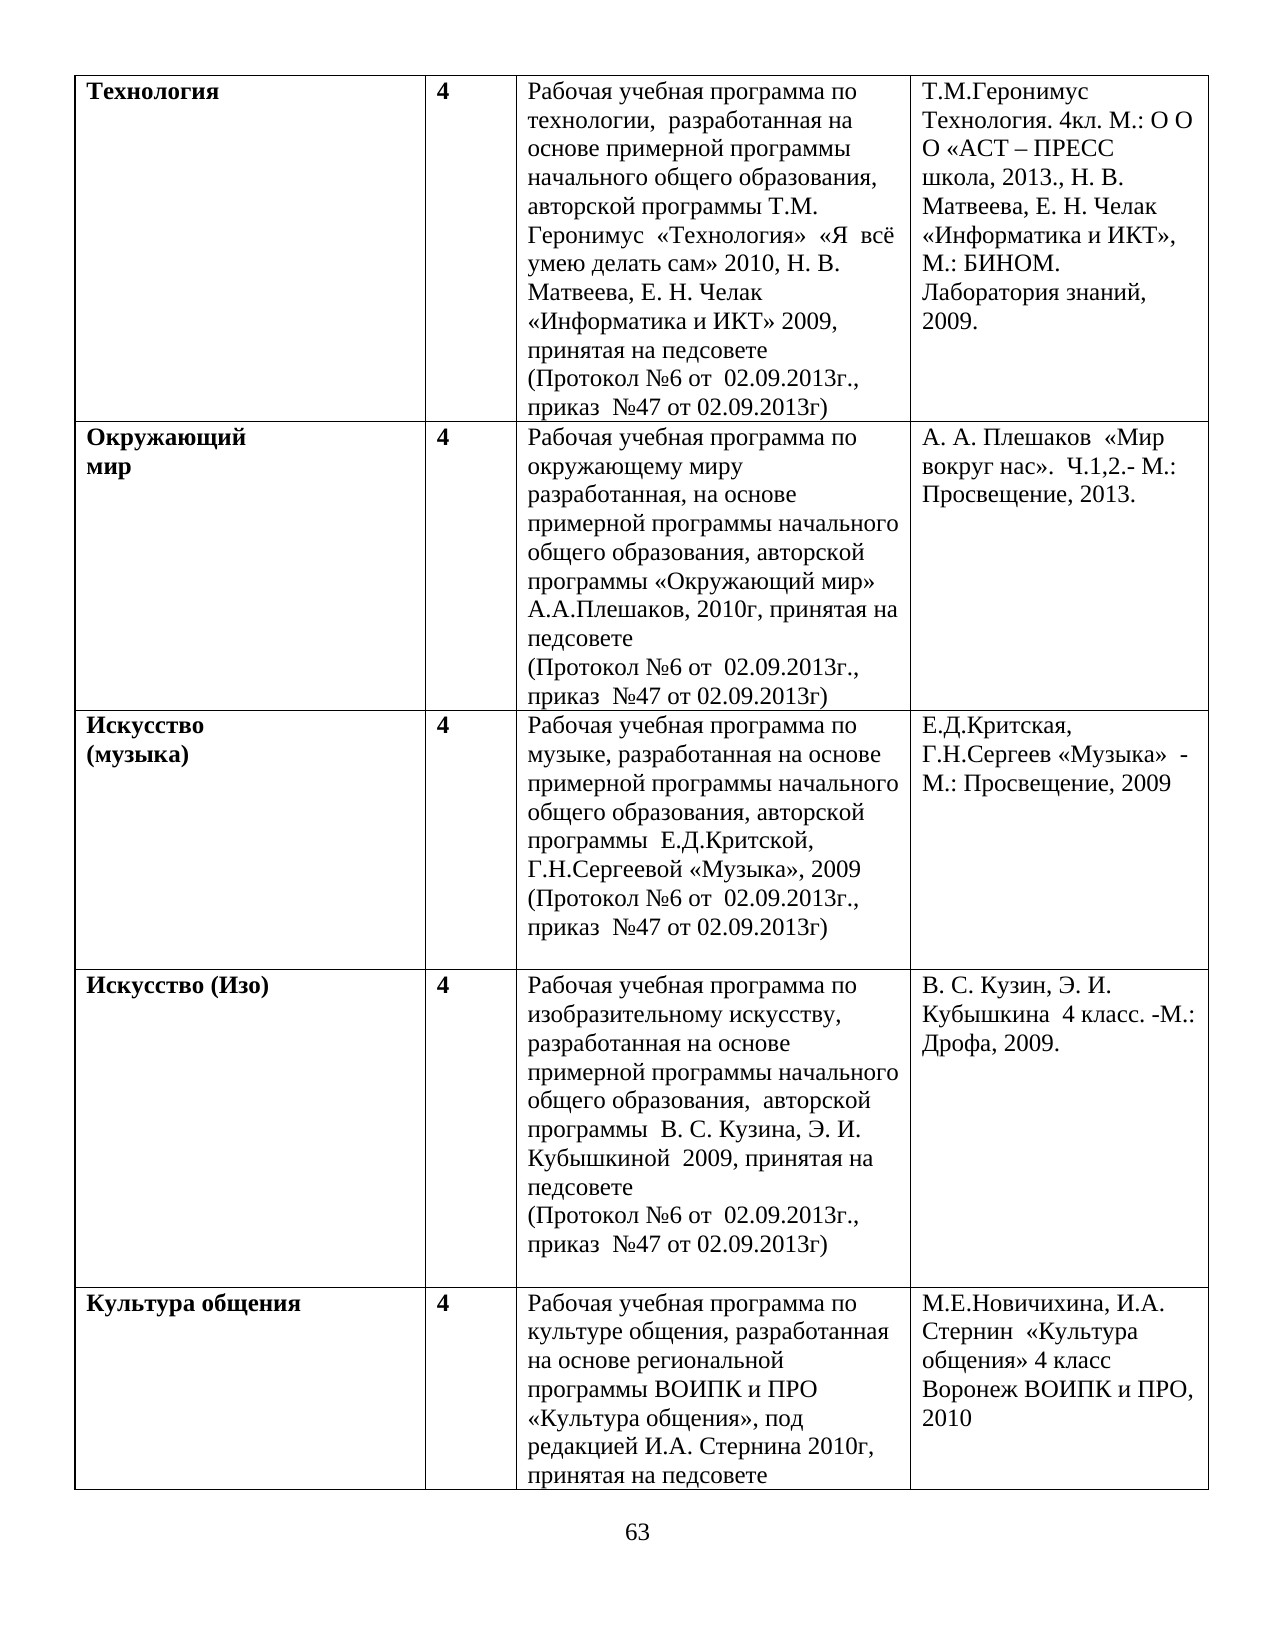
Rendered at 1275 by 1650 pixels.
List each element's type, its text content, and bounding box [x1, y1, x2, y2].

table_cell Е.Д.Критская, Г.Н.Сергеев «Музыка» -М.: Просвещение, 2009 [911, 711, 1208, 969]
table_cell Рабочая учебная программа по окружающему миру разработанная, на основе примерной программы начального общего образования, авторской программы «Окружающий мир» А.А.Плешаков, 2010г, принятая на педсовете (Протокол №6 от 02.09.2013г., приказ №47 от 02.09.2013г) [517, 422, 910, 709]
table_cell Окружающий мир [76, 422, 425, 709]
table_cell А. А. Плешаков «Мир вокруг нас». Ч.1,2.- М.: Просвещение, 2013. [911, 422, 1208, 709]
table_cell 4 [426, 422, 516, 709]
table_cell Искусство (Изо) [76, 970, 425, 1287]
table_cell 4 [426, 711, 516, 969]
table_cell Рабочая учебная программа по музыке, разработанная на основе примерной программы начального общего образования, авторской программы Е.Д.Критской, Г.Н.Сергеевой «Музыка», 2009 (Протокол №6 от 02.09.2013г., приказ №47 от 02.09.2013г) [517, 711, 910, 969]
table_cell 4 [426, 970, 516, 1287]
table_cell М.Е.Новичихина, И.А. Стернин «Культура общения» 4 класс Воронеж ВОИПК и ПРО, 2010 [911, 1288, 1208, 1489]
table_cell Искусство (музыка) [76, 711, 425, 969]
table_cell 4 [426, 76, 516, 421]
table_cell Технология [76, 76, 425, 421]
table_cell В. С. Кузин, Э. И. Кубышкина 4 класс. -М.: Дрофа, 2009. [911, 970, 1208, 1287]
table_cell Культура общения [76, 1288, 425, 1489]
table_cell Рабочая учебная программа по изобразительному искусству, разработанная на основе примерной программы начального общего образования, авторской программы В. С. Кузина, Э. И. Кубышкиной 2009, принятая на педсовете (Протокол №6 от 02.09.2013г., приказ №47 от 02.09.2013г) [517, 970, 910, 1287]
table_cell 4 [426, 1288, 516, 1489]
table_cell Рабочая учебная программа по культуре общения, разработанная на основе региональной программы ВОИПК и ПРО «Культура общения», под редакцией И.А. Стернина 2010г, принятая на педсовете [517, 1288, 910, 1489]
table_cell Т.М.Геронимус Технология. 4кл. М.: О О О «АСТ – ПРЕСС школа, 2013., Н. В. Матвеева, Е. Н. Челак «Информатика и ИКТ», М.: БИНОМ. Лаборатория знаний, 2009. [911, 76, 1208, 421]
table_cell Рабочая учебная программа по технологии, разработанная на основе примерной программы начального общего образования, авторской программы Т.М. Геронимус «Технология» «Я всё умею делать сам» 2010, Н. В. Матвеева, Е. Н. Челак «Информатика и ИКТ» 2009, принятая на педсовете (Протокол №6 от 02.09.2013г., приказ №47 от 02.09.2013г) [517, 76, 910, 421]
